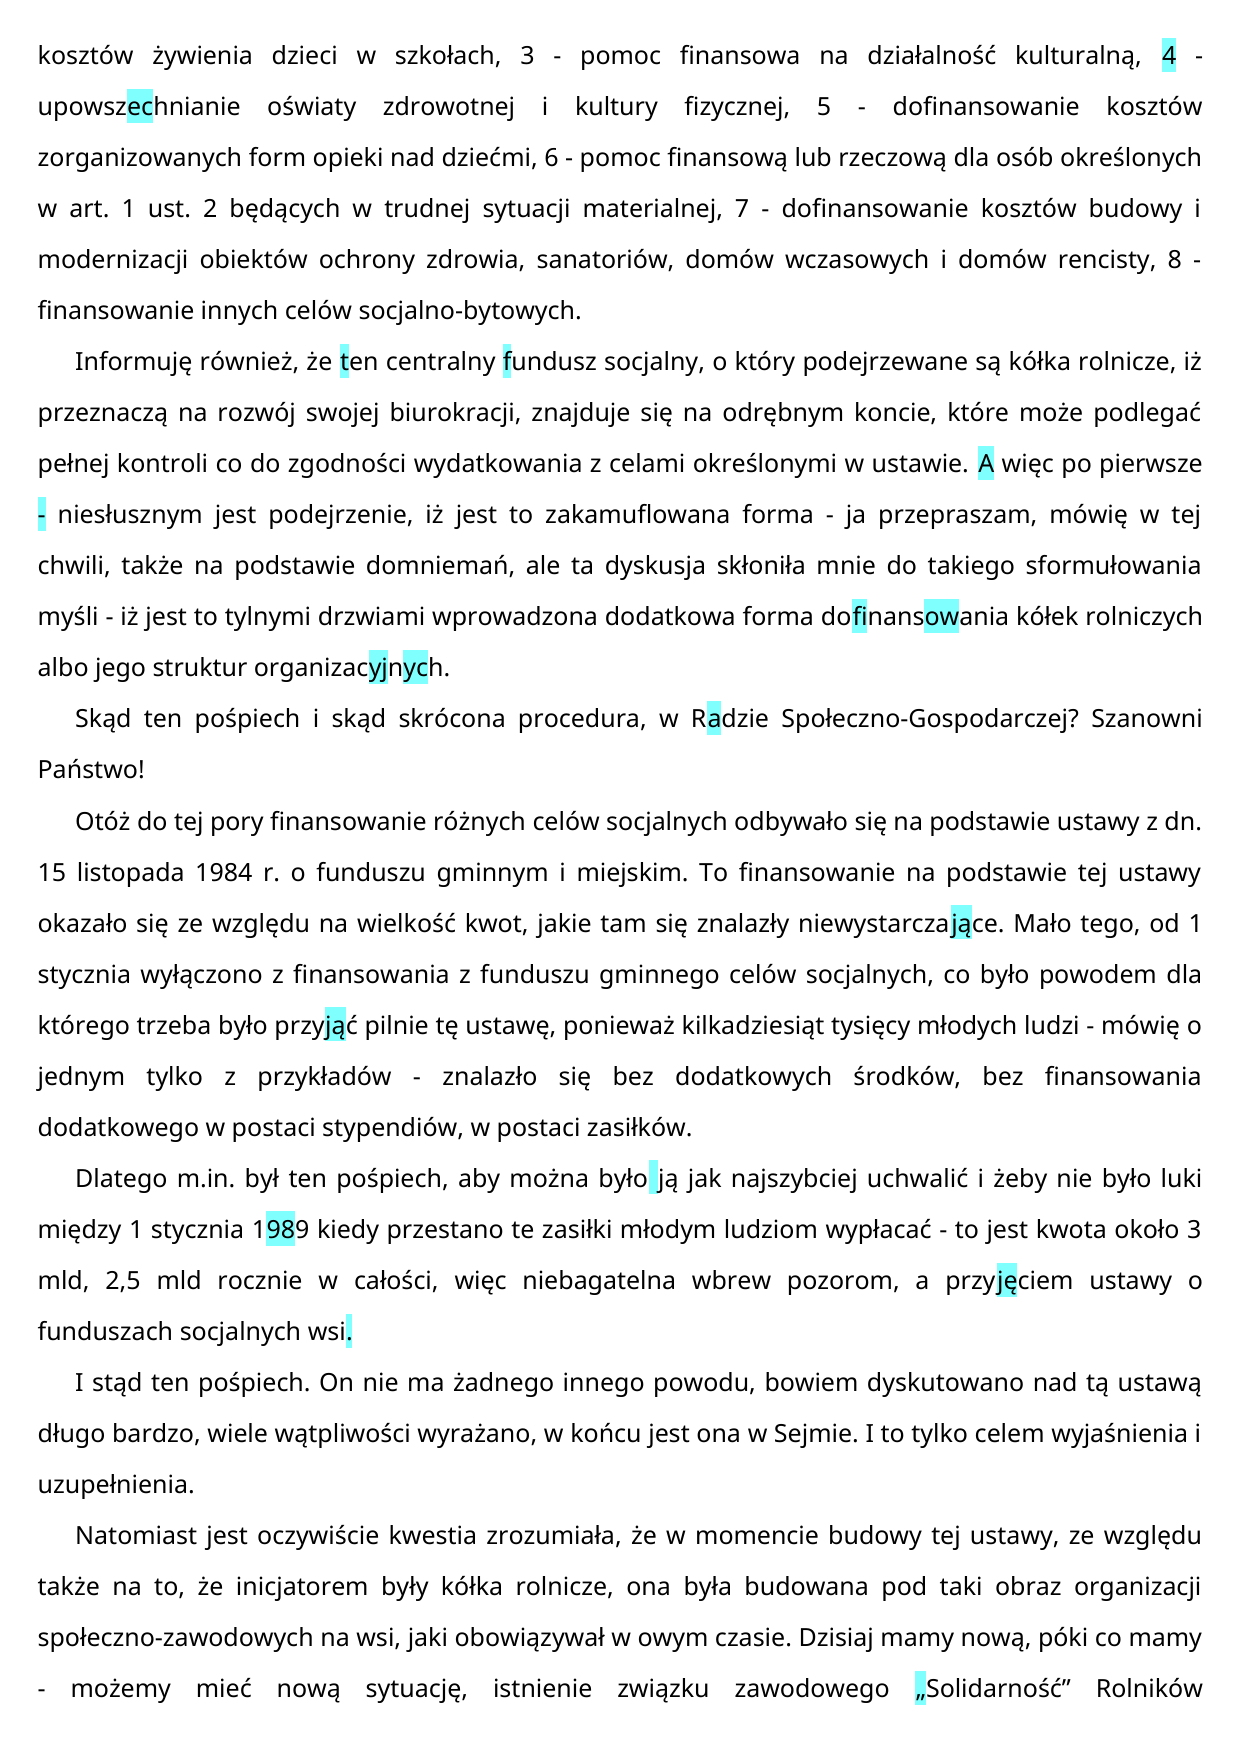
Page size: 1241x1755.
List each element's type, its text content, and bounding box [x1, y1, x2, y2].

text kosztów żywienia dzieci w szkołach, 3 - pomoc finansowa na działalność kulturalną, 4 - upowszechnianie oświaty zdrowotnej i kultury fizycznej, 5 - dofinansowanie kosztów zorganizowanych form opieki nad dziećmi, 6 - pomoc finansową lub rzeczową dla osób określonych w art. 1 ust. 2 będących w trudnej sytuacji materialnej, 7 - dofinansowanie kosztów budowy i modernizacji obiektów ochrony zdrowia, sanatoriów, domów wczasowych i domów rencisty, 8 - finansowanie innych celów socjalno-bytowych. [37, 37, 1203, 327]
text Otóż do tej pory finansowanie różnych celów socjalnych odbywało się na podstawie ustawy z dn. 15 listopada 1984 r. o funduszu gminnym i miejskim. To finansowanie na podstawie tej ustawy okazało się ze względu na wielkość kwot, jakie tam się znalazły niewystarczające. Mało tego, od 1 stycznia wyłączono z finansowania z funduszu gminnego celów socjalnych, co było powodem dla którego trzeba było przyjąć pilnie tę ustawę, ponieważ kilkadziesiąt tysięcy młodych ludzi - mówię o jednym tylko z przykładów - znalazło się bez dodatkowych środków, bez finansowania dodatkowego w postaci stypendiów, w postaci zasiłków. [37, 803, 1203, 1143]
text Natomiast jest oczywiście kwestia zrozumiała, że w momencie budowy tej ustawy, ze względu także na to, że inicjatorem były kółka rolnicze, ona była budowana pod taki obraz organizacji społeczno-zawodowych na wsi, jaki obowiązywał w owym czasie. Dzisiaj mamy nową, póki co mamy - możemy mieć nową sytuację, istnienie związku zawodowego „Solidarność” Rolników [37, 1518, 1203, 1705]
text Dlatego m.in. był ten pośpiech, aby można było ją jak najszybciej uchwalić i żeby nie było luki między 1 stycznia 1989 kiedy przestano te zasiłki młodym ludziom wypłacać - to jest kwota około 3 mld, 2,5 mld rocznie w całości, więc niebagatelna wbrew pozorom, a przyjęciem ustawy o funduszach socjalnych wsi. [37, 1160, 1203, 1348]
text I stąd ten pośpiech. On nie ma żadnego innego powodu, bowiem dyskutowano nad tą ustawą długo bardzo, wiele wątpliwości wyrażano, w końcu jest ona w Sejmie. I to tylko celem wyjaśnienia i uzupełnienia. [37, 1364, 1203, 1501]
text Skąd ten pośpiech i skąd skrócona procedura, w Radzie Społeczno-Gospodarczej? Szanowni Państwo! [37, 701, 1203, 786]
text Informuję również, że ten centralny fundusz socjalny, o który podejrzewane są kółka rolnicze, iż przeznaczą na rozwój swojej biurokracji, znajduje się na odrębnym koncie, które może podlegać pełnej kontroli co do zgodności wydatkowania z celami określonymi w ustawie. A więc po pierwsze - niesłusznym jest podejrzenie, iż jest to zakamuflowana forma - ja przepraszam, mówię w tej chwili, także na podstawie domniemań, ale ta dyskusja skłoniła mnie do takiego sformułowania myśli - iż jest to tylnymi drzwiami wprowadzona dodatkowa forma dofinansowania kółek rolniczych albo jego struktur organizacyjnych. [37, 344, 1203, 684]
